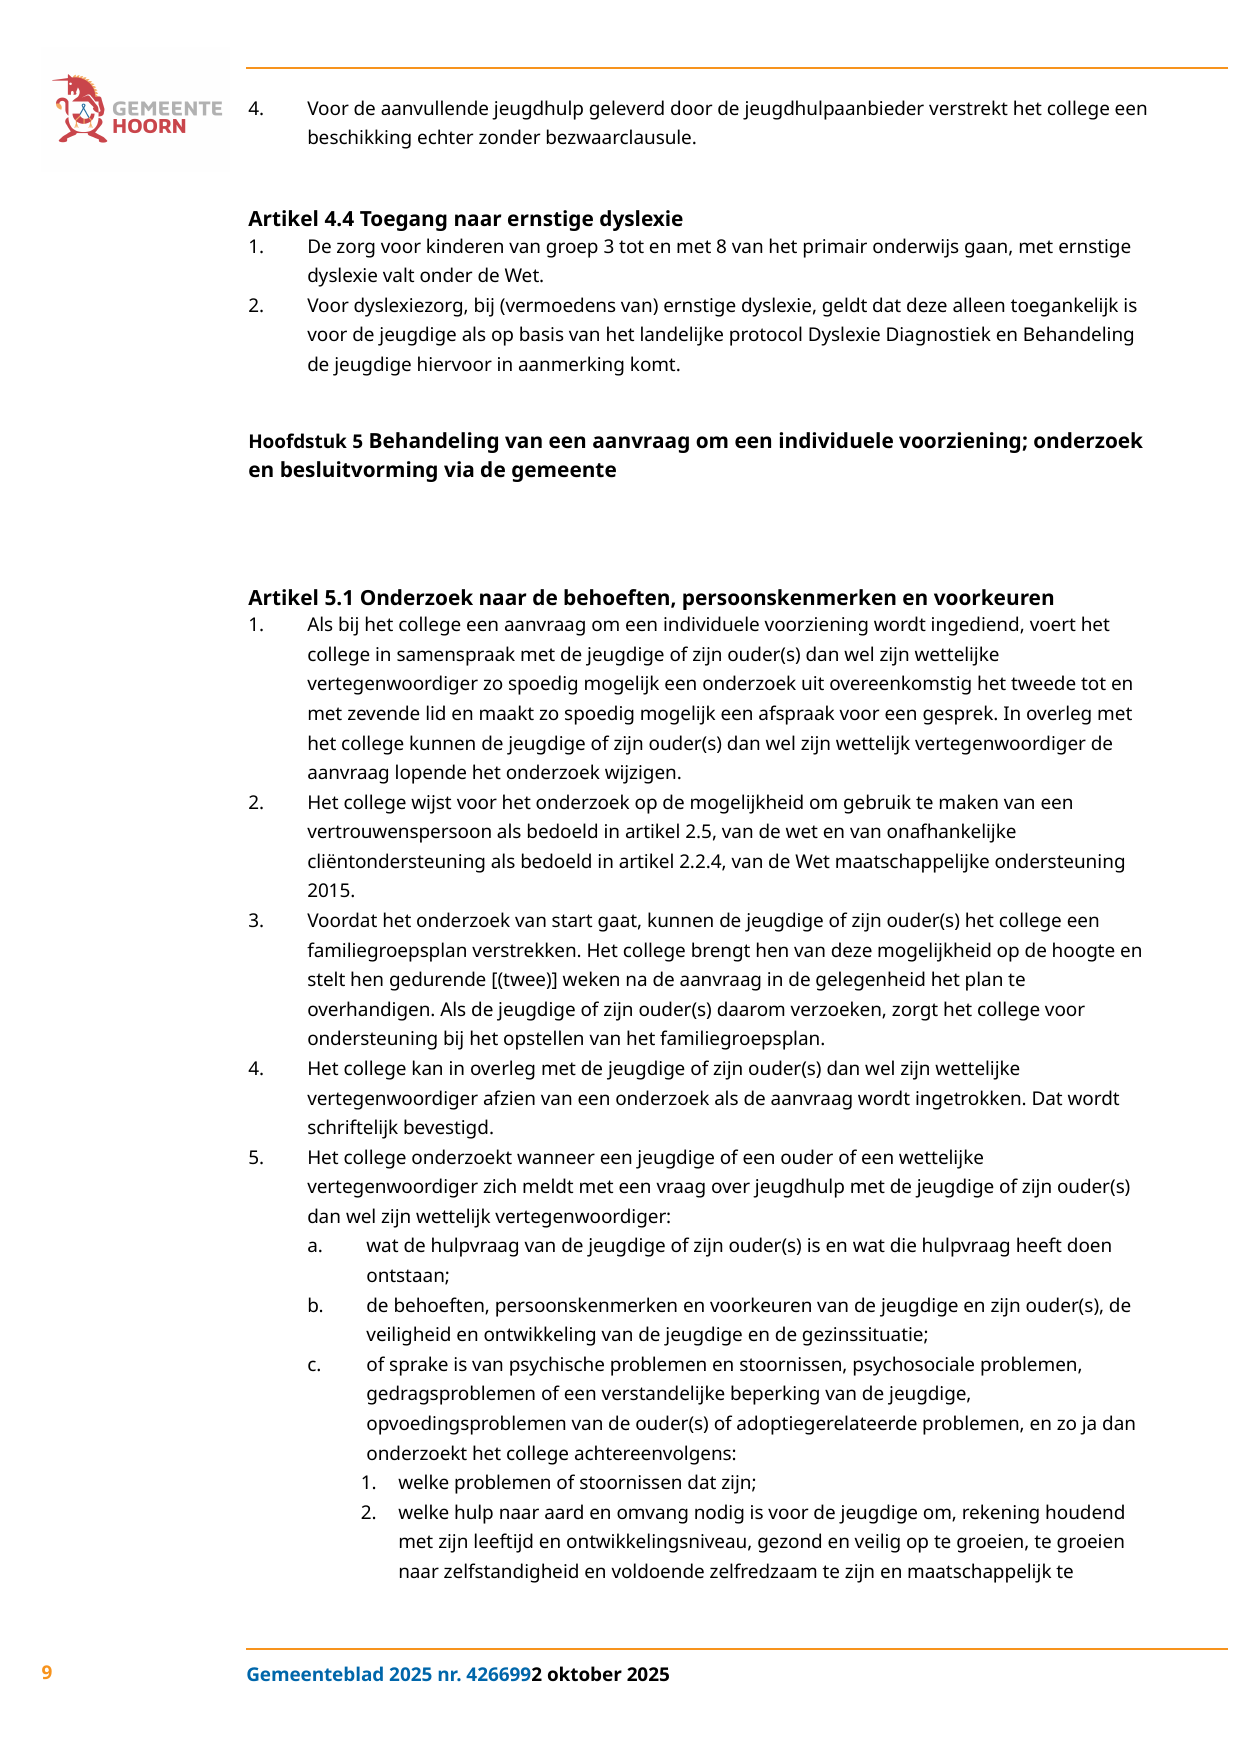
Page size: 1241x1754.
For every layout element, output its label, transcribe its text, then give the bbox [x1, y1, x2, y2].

list wat de hulpvraag van de jeugdige of zijn ouder(s) is en wat die hulpvraag heeft doen ontstaan; [307, 1233, 1152, 1288]
list welke problemen of stoornissen dat zijn; [361, 1469, 1152, 1495]
picture [41, 47, 231, 172]
list Het college kan in overleg met de jeugdige of zijn ouder(s) dan wel zijn wettelijke vertegenwoordiger afzien van een onderzoek als de aanvraag wordt ingetrokken. Dat wordt schriftelijk bevestigd. [248, 1055, 1152, 1140]
list de behoeften, persoonskenmerken en voorkeuren van de jeugdige en zijn ouder(s), de veiligheid en ontwikkeling van de jeugdige en de gezinssituatie; [307, 1292, 1152, 1347]
list Het college onderzoekt wanneer een jeugdige of een ouder of een wettelijke vertegenwoordiger zich meldt met een vraag over jeugdhulp met de jeugdige of zijn ouder(s) dan wel zijn wettelijk vertegenwoordiger: [248, 1144, 1152, 1229]
list Voordat het onderzoek van start gaat, kunnen de jeugdige of zijn ouder(s) het college een familiegroepsplan verstrekken. Het college brengt hen van deze mogelijkheid op de hoogte en stelt hen gedurende [(twee)] weken na de aanvraag in de gelegenheid het plan te overhandigen. Als de jeugdige of zijn ouder(s) daarom verzoeken, zorgt het college voor ondersteuning bij het opstellen van het familiegroepsplan. [248, 907, 1152, 1051]
list Voor de aanvullende jeugdhulp geleverd door de jeugdhulpaanbieder verstrekt het college een beschikking echter zonder bezwaarclausule. [248, 95, 1152, 150]
text Hoofdstuk 5 Behandeling van een aanvraag om een individuele voorziening; onderzoek en besluitvorming via de gemeente [248, 426, 1152, 483]
list Voor dyslexiezorg, bij (vermoedens van) ernstige dyslexie, geldt dat deze alleen toegankelijk is voor de jeugdige als op basis van het landelijke protocol Dyslexie Diagnostiek en Behandeling de jeugdige hiervoor in aanmerking komt. [248, 292, 1152, 377]
list Het college wijst voor het onderzoek op de mogelijkheid om gebruik te maken van een vertrouwenspersoon als bedoeld in artikel 2.5, van de wet en van onafhankelijke cliëntondersteuning als bedoeld in artikel 2.2.4, van de Wet maatschappelijke ondersteuning 2015. [248, 789, 1152, 903]
list Als bij het college een aanvraag om een individuele voorziening wordt ingediend, voert het college in samenspraak met de jeugdige of zijn ouder(s) dan wel zijn wettelijke vertegenwoordiger zo spoedig mogelijk een onderzoek uit overeenkomstig het tweede tot en met zevende lid en maakt zo spoedig mogelijk een afspraak voor een gesprek. In overleg met het college kunnen de jeugdige of zijn ouder(s) dan wel zijn wettelijk vertegenwoordiger de aanvraag lopende het onderzoek wijzigen. [248, 611, 1152, 785]
list welke hulp naar aard en omvang nodig is voor de jeugdige om, rekening houdend met zijn leeftijd en ontwikkelingsniveau, gezond en veilig op te groeien, te groeien naar zelfstandigheid en voldoende zelfredzaam te zijn en maatschappelijk te [361, 1499, 1152, 1584]
list of sprake is van psychische problemen en stoornissen, psychosociale problemen, gedragsproblemen of een verstandelijke beperking van de jeugdige, opvoedingsproblemen van de ouder(s) of adoptiegerelateerde problemen, en zo ja dan onderzoekt het college achtereenvolgens: [307, 1351, 1152, 1465]
text Artikel 4.4 Toegang naar ernstige dyslexie [248, 204, 1152, 233]
text Artikel 5.1 Onderzoek naar de behoeften, persoonskenmerken en voorkeuren [248, 583, 1152, 611]
list De zorg voor kinderen van groep 3 tot en met 8 van het primair onderwijs gaan, met ernstige dyslexie valt onder de Wet. [248, 233, 1152, 288]
